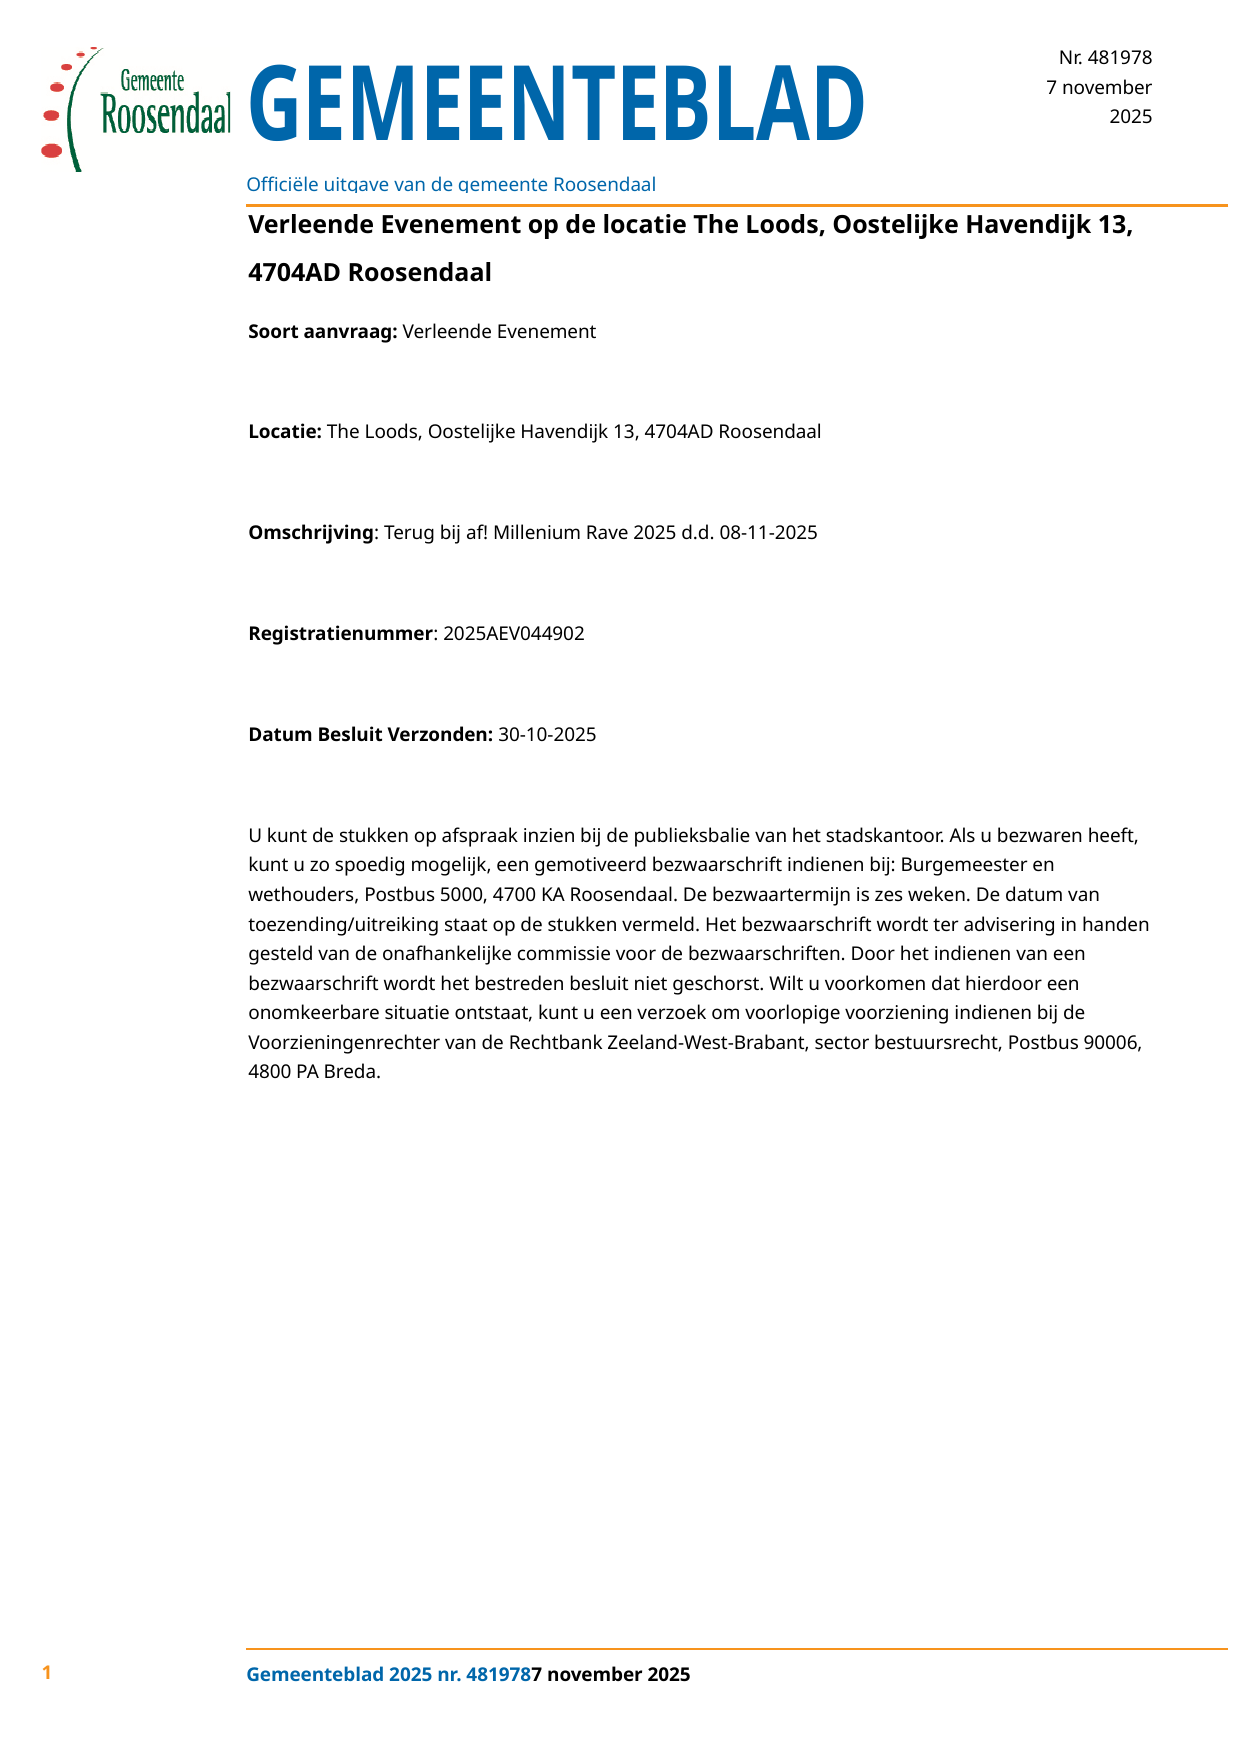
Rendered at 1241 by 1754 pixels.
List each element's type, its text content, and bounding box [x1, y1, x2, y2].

text Datum Besluit Verzonden: 30-10-2025 [248, 721, 1152, 747]
text Soort aanvraag: Verleende Evenement [248, 318, 1152, 344]
text U kunt de stukken op afspraak inzien bij de publieksbalie van het stadskantoor. Als u bezwaren heeft, kunt u zo spoedig mogelijk, een gemotiveerd bezwaarschrift indienen bij: Burgemeester en wethouders, Postbus 5000, 4700 KA Roosendaal. De bezwaartermijn is zes weken. De datum van toezending/uitreiking staat op de stukken vermeld. Het bezwaarschrift wordt ter advisering in handen gesteld van de onafhankelijke commissie voor de bezwaarschriften. Door het indienen van een bezwaarschrift wordt het bestreden besluit niet geschorst. Wilt u voorkomen dat hierdoor een onomkeerbare situatie ontstaat, kunt u een verzoek om voorlopige voorziening indienen bij de Voorzieningenrechter van de Rechtbank Zeeland-West-Brabant, sector bestuursrecht, Postbus 90006, 4800 PA Breda. [248, 822, 1152, 1084]
text Registratienummer: 2025AEV044902 [248, 620, 1152, 646]
text Locatie: The Loods, Oostelijke Havendijk 13, 4704AD Roosendaal [248, 419, 1152, 444]
text Omschrijving: Terug bij af! Millenium Rave 2025 d.d. 08-11-2025 [248, 519, 1152, 545]
text Verleende Evenement op de locatie The Loods, Oostelijke Havendijk 13, 4704AD Roosendaal [248, 207, 1152, 288]
picture [41, 47, 231, 172]
